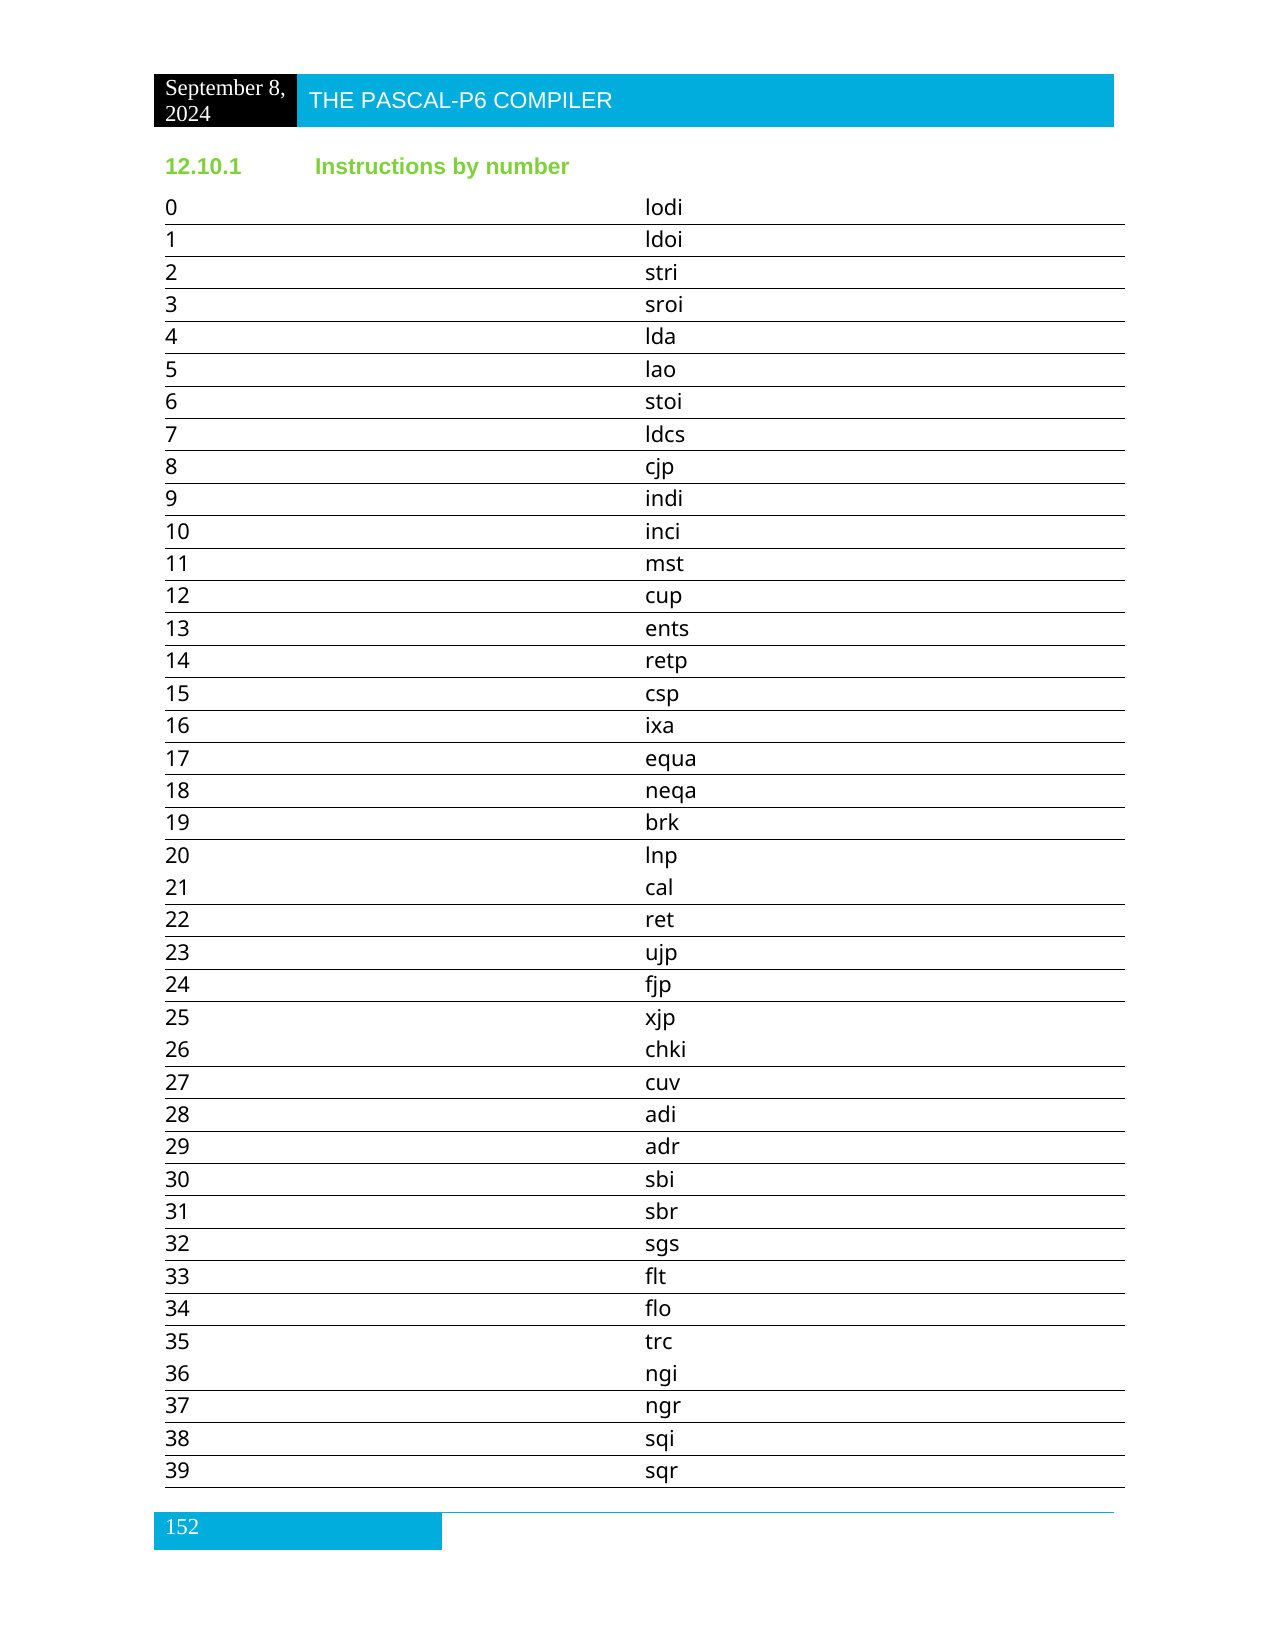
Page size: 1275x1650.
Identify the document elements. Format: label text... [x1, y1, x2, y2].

table_cell 9 [165, 484, 645, 515]
table_cell 7 [165, 419, 645, 450]
table_cell adi [645, 1099, 1125, 1131]
table_cell 10 [165, 516, 645, 548]
table_cell ret [645, 905, 1125, 936]
table_cell inci [645, 516, 1125, 548]
table_cell 4 [165, 322, 645, 353]
table_cell 13 [165, 613, 645, 645]
table_cell 34 [165, 1294, 645, 1325]
table_cell ldoi [645, 225, 1125, 256]
table_cell cjp [645, 451, 1125, 483]
table_header lodi [645, 192, 1125, 224]
table_cell sgs [645, 1229, 1125, 1260]
table_cell sbr [645, 1196, 1125, 1228]
table_cell 22 [165, 905, 645, 936]
table_cell 6 [165, 387, 645, 418]
table_cell flo [645, 1294, 1125, 1325]
table_cell fjp [645, 970, 1125, 1001]
table_cell sroi [645, 289, 1125, 321]
table_cell 18 [165, 775, 645, 807]
table_cell 3 [165, 289, 645, 321]
table_cell 26 [165, 1034, 645, 1066]
table_cell 27 [165, 1067, 645, 1098]
table_cell ngi [645, 1358, 1125, 1390]
table_cell 28 [165, 1099, 645, 1131]
table_cell 21 [165, 872, 645, 904]
table_cell 2 [165, 257, 645, 288]
table_cell chki [645, 1034, 1125, 1066]
table_cell 29 [165, 1132, 645, 1163]
table_cell 15 [165, 678, 645, 710]
table_cell 36 [165, 1358, 645, 1390]
table_cell sqi [645, 1423, 1125, 1455]
table_cell retp [645, 646, 1125, 677]
table_cell 37 [165, 1391, 645, 1422]
table_cell 11 [165, 549, 645, 580]
table_cell 17 [165, 743, 645, 774]
table_cell mst [645, 549, 1125, 580]
table_cell 39 [165, 1456, 645, 1487]
table_cell 19 [165, 808, 645, 839]
table_cell 12 [165, 581, 645, 612]
table_cell cup [645, 581, 1125, 612]
table_cell sqr [645, 1456, 1125, 1487]
table_cell ixa [645, 711, 1125, 742]
table_cell ents [645, 613, 1125, 645]
table_cell 35 [165, 1326, 645, 1358]
table_cell brk [645, 808, 1125, 839]
table_cell 23 [165, 937, 645, 969]
table_cell lnp [645, 840, 1125, 872]
table_cell neqa [645, 775, 1125, 807]
table_cell lda [645, 322, 1125, 353]
table_cell 8 [165, 451, 645, 483]
table_cell ujp [645, 937, 1125, 969]
table_cell ldcs [645, 419, 1125, 450]
table_cell stoi [645, 387, 1125, 418]
table_cell 5 [165, 354, 645, 386]
table_cell 33 [165, 1261, 645, 1293]
table_cell lao [645, 354, 1125, 386]
table_header 0 [165, 192, 645, 224]
table_cell sbi [645, 1164, 1125, 1195]
table_cell 16 [165, 711, 645, 742]
table_cell trc [645, 1326, 1125, 1358]
table_cell 20 [165, 840, 645, 872]
table_cell 30 [165, 1164, 645, 1195]
table_cell cuv [645, 1067, 1125, 1098]
table_cell cal [645, 872, 1125, 904]
table_cell ngr [645, 1391, 1125, 1422]
table_cell 38 [165, 1423, 645, 1455]
table_cell 14 [165, 646, 645, 677]
table_cell adr [645, 1132, 1125, 1163]
table_cell 31 [165, 1196, 645, 1228]
table_cell 32 [165, 1229, 645, 1260]
subtitle Instructions by number [165, 153, 1125, 179]
table_cell csp [645, 678, 1125, 710]
table_cell 24 [165, 970, 645, 1001]
table_cell flt [645, 1261, 1125, 1293]
table_cell xjp [645, 1002, 1125, 1034]
table_cell 1 [165, 225, 645, 256]
table_cell stri [645, 257, 1125, 288]
table_cell equa [645, 743, 1125, 774]
table_cell indi [645, 484, 1125, 515]
table_cell 25 [165, 1002, 645, 1034]
